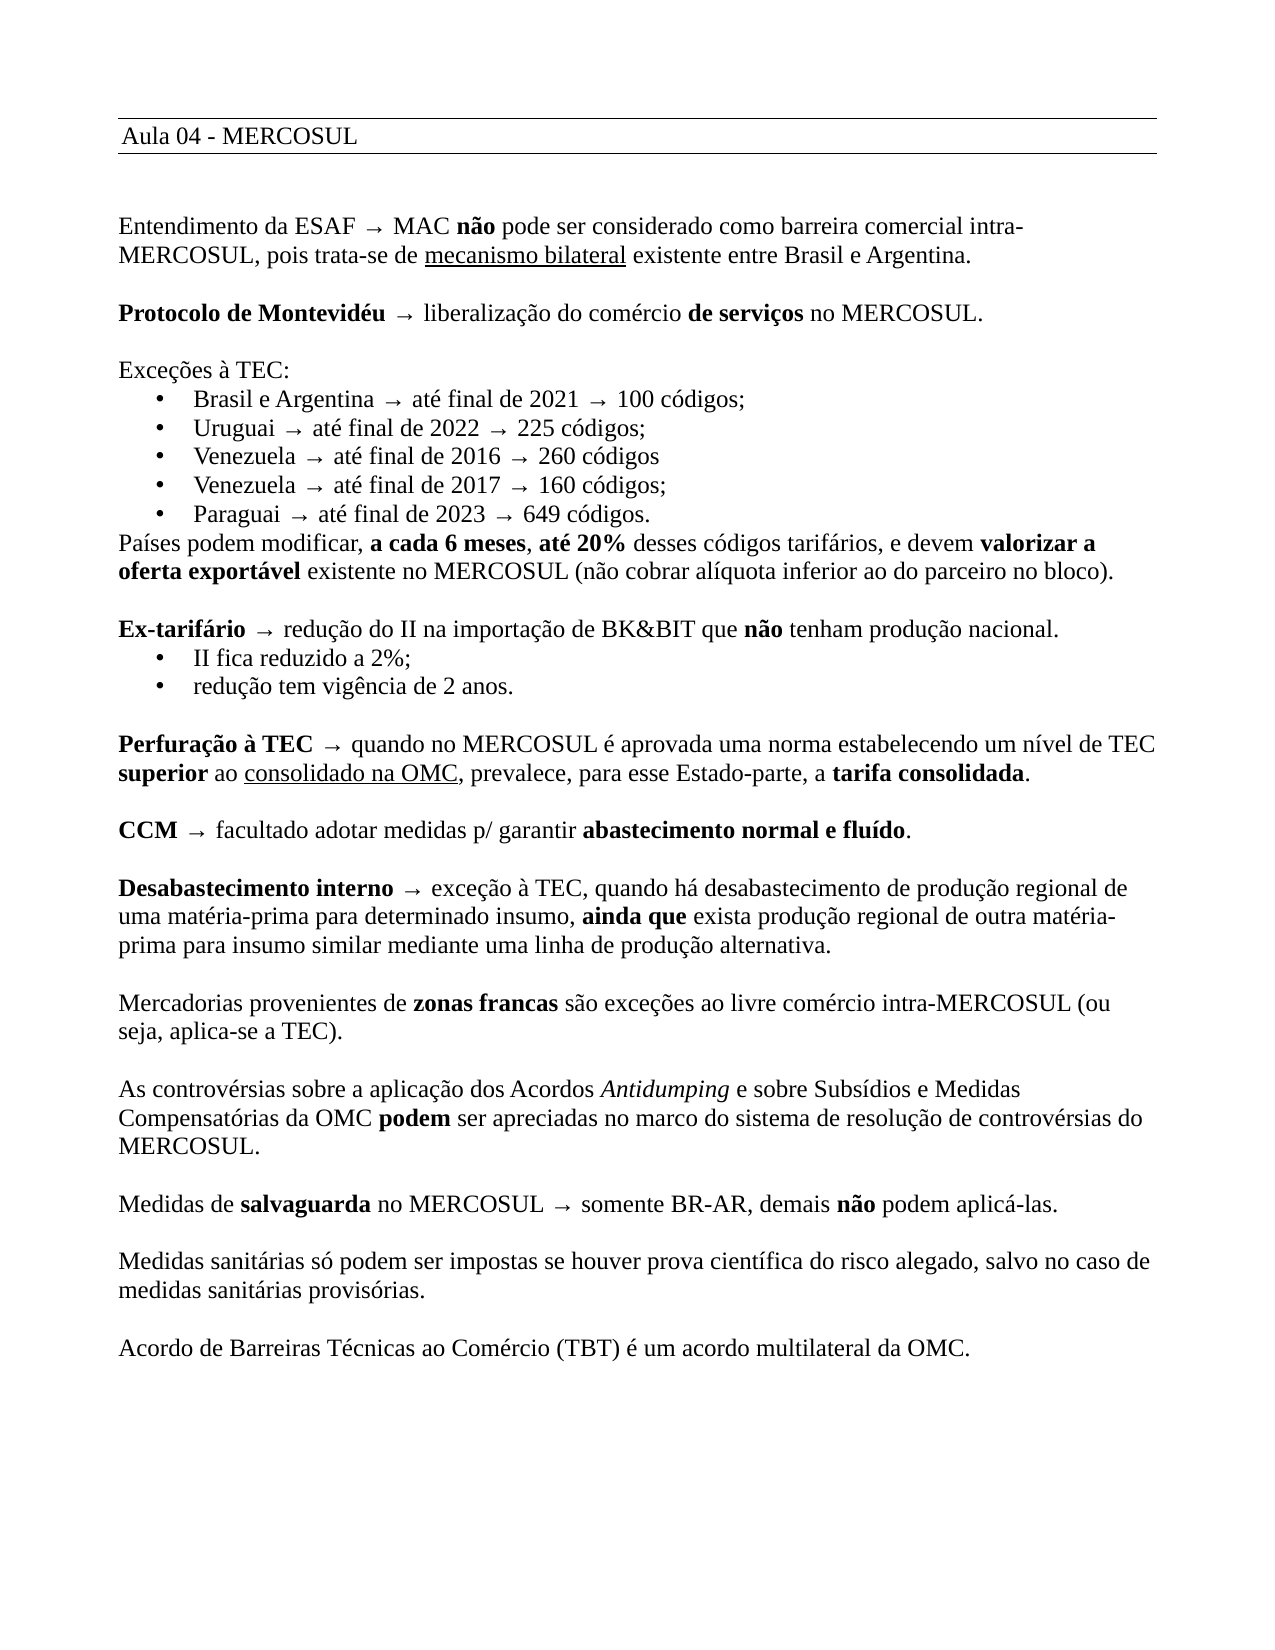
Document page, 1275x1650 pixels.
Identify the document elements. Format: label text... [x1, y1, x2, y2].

list II fica reduzido a 2%; [156, 643, 1157, 671]
text Países podem modificar, a cada 6 meses, até 20% desses códigos tarifários, e devem valorizar a oferta exportável existente no MERCOSUL (não cobrar alíquota inferior ao do parceiro no bloco). [118, 528, 1157, 585]
text Medidas sanitárias só podem ser impostas se houver prova científica do risco alegado, salvo no caso de medidas sanitárias provisórias. [118, 1246, 1157, 1304]
text Mercadorias provenientes de zonas francas são exceções ao livre comércio intra-MERCOSUL (ou seja, aplica-se a TEC). [118, 988, 1157, 1045]
list Venezuela → até final de 2016 → 260 códigos [156, 441, 1157, 470]
list Venezuela → até final de 2017 → 160 códigos; [156, 470, 1157, 499]
text Medidas de salvaguarda no MERCOSUL → somente BR-AR, demais não podem aplicá-las. [118, 1189, 1157, 1218]
list Uruguai → até final de 2022 → 225 códigos; [156, 413, 1157, 441]
text Entendimento da ESAF → MAC não pode ser considerado como barreira comercial intra-MERCOSUL, pois trata-se de mecanismo bilateral existente entre Brasil e Argentina. [118, 211, 1157, 269]
text Exceções à TEC: [118, 355, 1157, 384]
text Desabastecimento interno → exceção à TEC, quando há desabastecimento de produção regional de uma matéria-prima para determinado insumo, ainda que exista produção regional de outra matéria-prima para insumo similar mediante uma linha de produção alternativa. [118, 873, 1157, 959]
list redução tem vigência de 2 anos. [156, 671, 1157, 700]
text Acordo de Barreiras Técnicas ao Comércio (TBT) é um acordo multilateral da OMC. [118, 1333, 1157, 1361]
list Paraguai → até final de 2023 → 649 códigos. [156, 499, 1157, 528]
text Ex-tarifário → redução do II na importação de BK&BIT que não tenham produção nacional. [118, 614, 1157, 643]
text Protocolo de Montevidéu → liberalização do comércio de serviços no MERCOSUL. [118, 298, 1157, 326]
list Brasil e Argentina → até final de 2021 → 100 códigos; [156, 384, 1157, 413]
text As controvérsias sobre a aplicação dos Acordos Antidumping e sobre Subsídios e Medidas Compensatórias da OMC podem ser apreciadas no marco do sistema de resolução de controvérsias do MERCOSUL. [118, 1074, 1157, 1160]
text Perfuração à TEC → quando no MERCOSUL é aprovada uma norma estabelecendo um nível de TEC superior ao consolidado na OMC, prevalece, para esse Estado-parte, a tarifa consolidada. [118, 729, 1157, 786]
text CCM → facultado adotar medidas p/ garantir abastecimento normal e fluído. [118, 815, 1157, 844]
